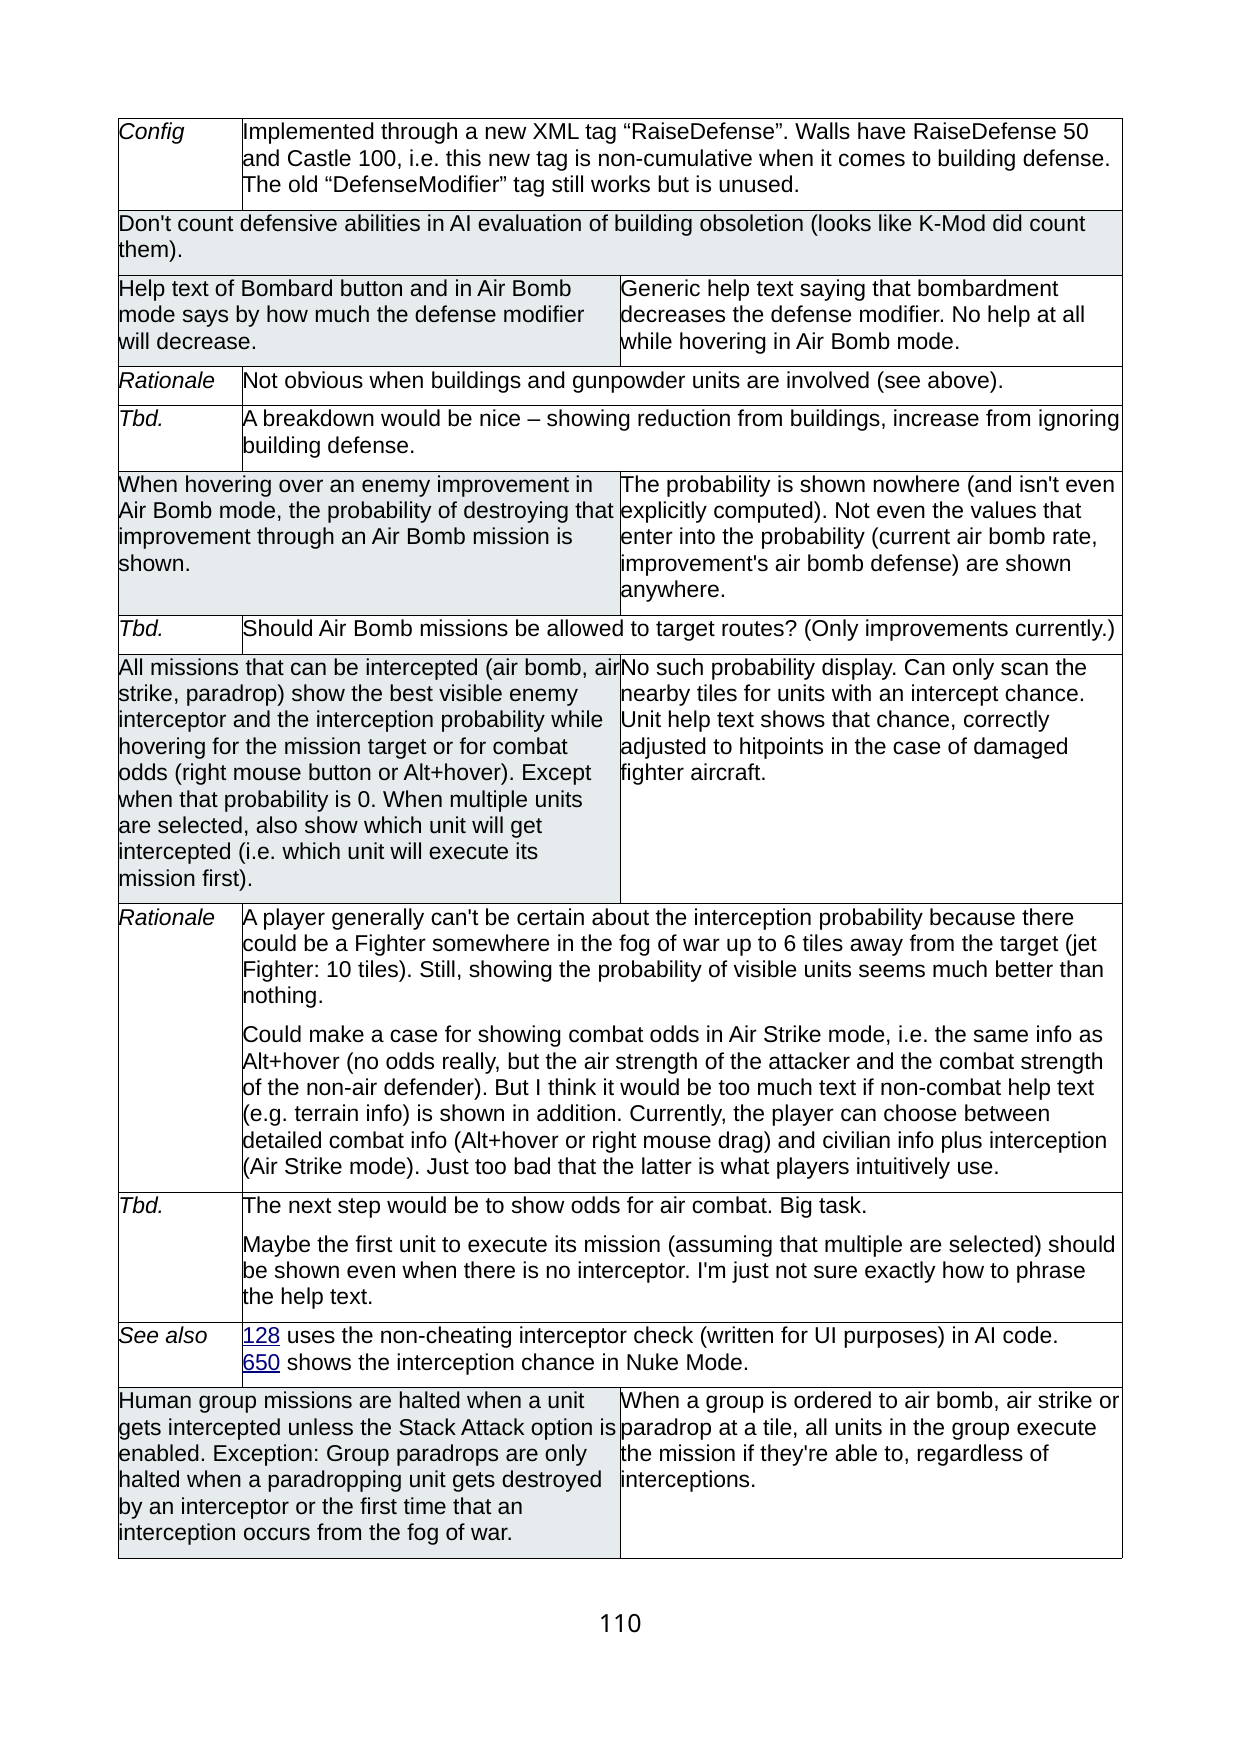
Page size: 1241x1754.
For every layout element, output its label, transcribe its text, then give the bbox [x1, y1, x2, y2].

table_cell Implemented through a new XML tag “RaiseDefense”. Walls have RaiseDefense 50 and Castle 100, i.e. this new tag is non-cumulative when it comes to building defense. The old “DefenseModifier” tag still works but is unused. [243, 119, 1122, 210]
table_cell A breakdown would be nice – showing reduction from buildings, increase from ignoring building defense. [243, 406, 1122, 471]
table_cell The next step would be to show odds for air combat. Big task. Maybe the first unit to execute its mission (assuming that multiple are selected) should be shown even when there is no interceptor. I'm just not sure exactly how to phrase the help text. [243, 1193, 1122, 1322]
table_cell Tbd. [119, 616, 242, 654]
table_cell Rationale [119, 367, 242, 405]
table_cell All missions that can be intercepted (air bomb, air strike, paradrop) show the best visible enemy interceptor and the interception probability while hovering for the mission target or for combat odds (right mouse button or Alt+hover). Except when that probability is 0. When multiple units are selected, also show which unit will get intercepted (i.e. which unit will execute its mission first). [119, 655, 620, 903]
table_cell When a group is ordered to air bomb, air strike or paradrop at a tile, all units in the group execute the mission if they're able to, regardless of interceptions. [621, 1388, 1122, 1558]
table_cell The probability is shown nowhere (and isn't even explicitly computed). Not even the values that enter into the probability (current air bomb rate, improvement's air bomb defense) are shown anywhere. [621, 472, 1122, 615]
table_cell Rationale [119, 904, 242, 1192]
table_cell No such probability display. Can only scan the nearby tiles for units with an intercept chance. Unit help text shows that chance, correctly adjusted to hitpoints in the case of damaged fighter aircraft. [621, 655, 1122, 903]
table_cell Tbd. [119, 406, 242, 471]
table_cell Generic help text saying that bombardment decreases the defense modifier. No help at all while hovering in Air Bomb mode. [621, 276, 1122, 366]
table_cell Tbd. [119, 1193, 242, 1322]
table_cell Don't count defensive abilities in AI evaluation of building obsoletion (looks like K-Mod did count them). [119, 211, 1122, 275]
table_cell Human group missions are halted when a unit gets intercepted unless the Stack Attack option is enabled. Exception: Group paradrops are only halted when a paradropping unit gets destroyed by an interceptor or the first time that an interception occurs from the fog of war. [119, 1388, 620, 1558]
table_cell Help text of Bombard button and in Air Bomb mode says by how much the defense modifier will decrease. [119, 276, 620, 366]
table_cell When hovering over an enemy improvement in Air Bomb mode, the probability of destroying that improvement through an Air Bomb mission is shown. [119, 472, 620, 615]
table_cell See also [119, 1323, 242, 1387]
table_cell Should Air Bomb missions be allowed to target routes? (Only improvements currently.) [243, 616, 1122, 654]
table_cell A player generally can't be certain about the interception probability because there could be a Fighter somewhere in the fog of war up to 6 tiles away from the target (jet Fighter: 10 tiles). Still, showing the probability of visible units seems much better than nothing. Could make a case for showing combat odds in Air Strike mode, i.e. the same info as Alt+hover (no odds really, but the air strength of the attacker and the combat strength of the non-air defender). But I think it would be too much text if non-combat help text (e.g. terrain info) is shown in addition. Currently, the player can choose between detailed combat info (Alt+hover or right mouse drag) and civilian info plus interception (Air Strike mode). Just too bad that the latter is what players intuitively use. [243, 904, 1122, 1192]
table_cell Not obvious when buildings and gunpowder units are involved (see above). [243, 367, 1122, 405]
table_cell 128 uses the non-cheating interceptor check (written for UI purposes) in AI code. 650 shows the interception chance in Nuke Mode. [243, 1323, 1122, 1387]
table_cell Config [119, 119, 242, 210]
